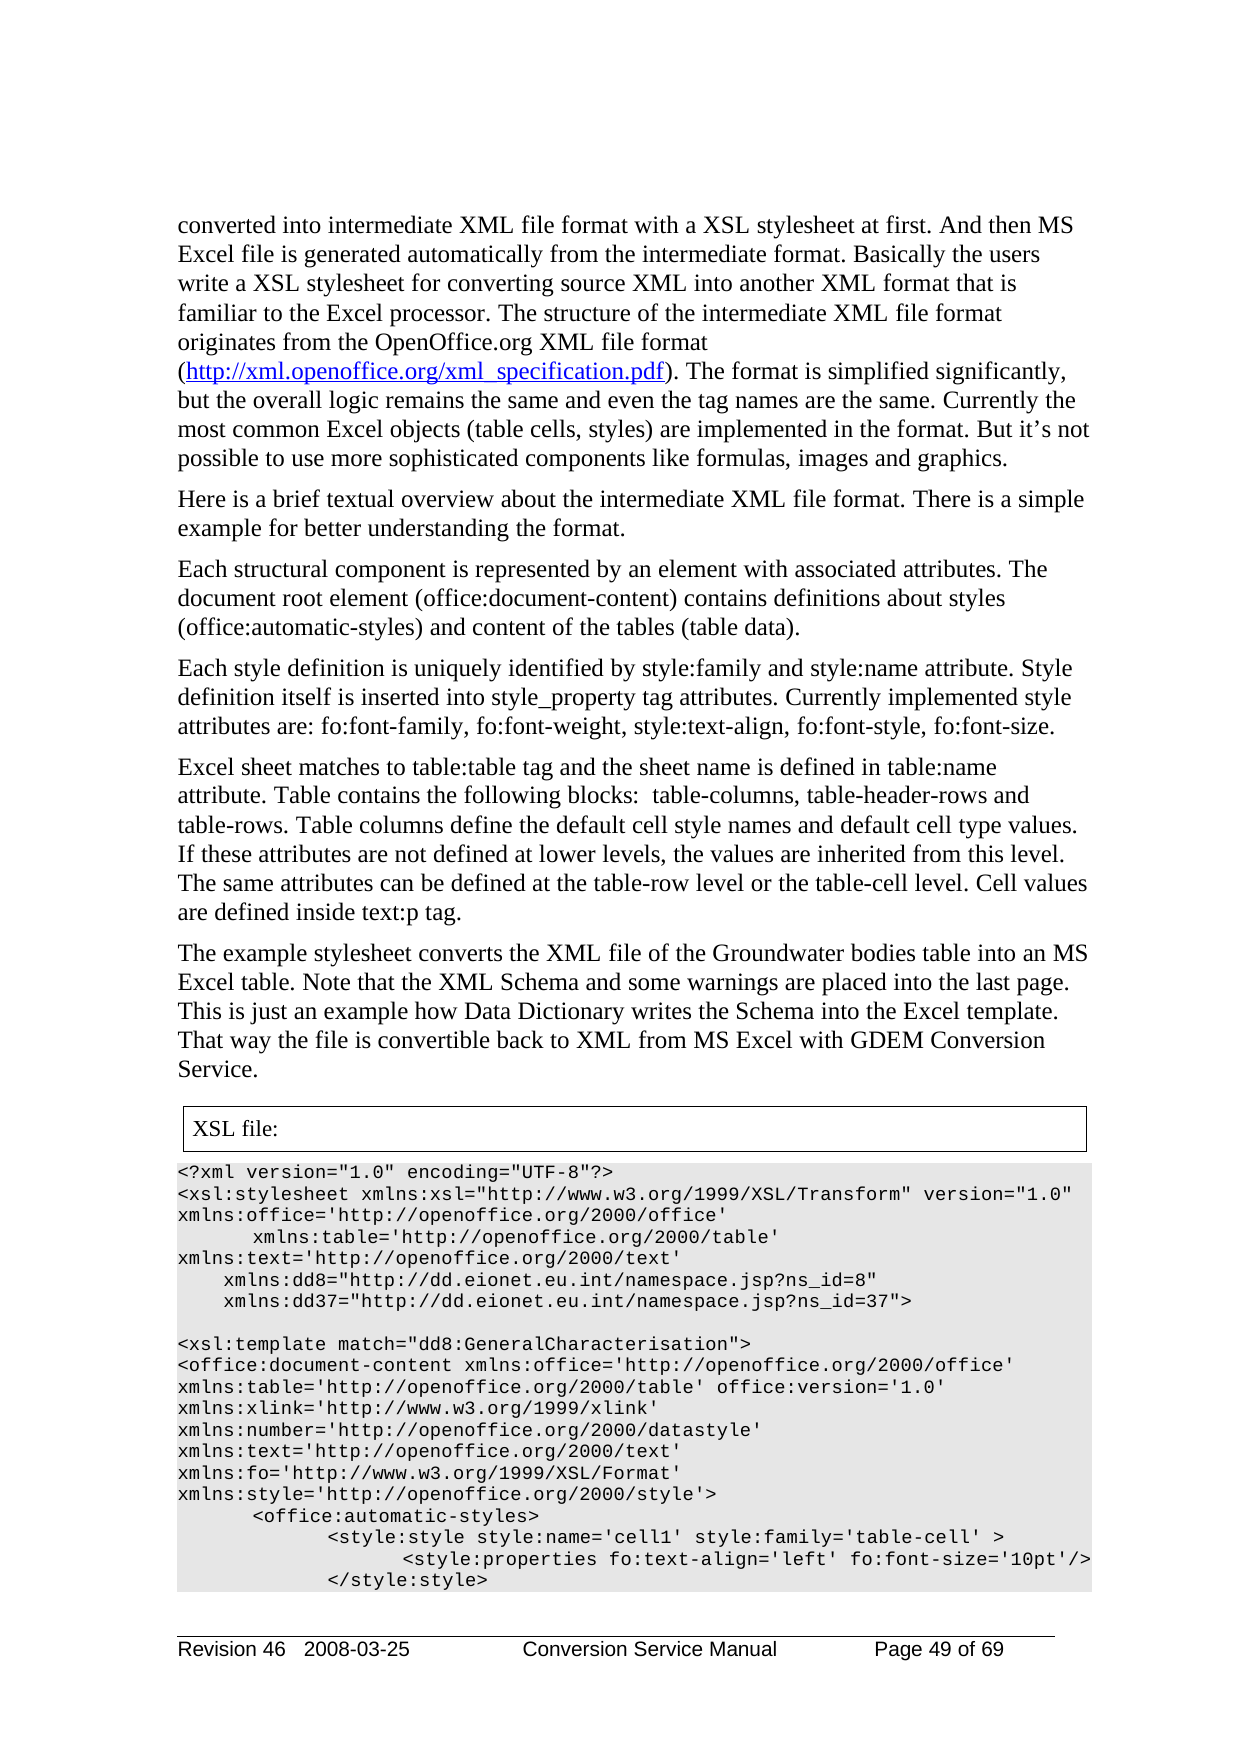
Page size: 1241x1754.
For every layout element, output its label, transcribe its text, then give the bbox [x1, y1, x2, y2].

text converted into intermediate XML file format with a XSL stylesheet at first. And then MS Excel file is generated automatically from the intermediate format. Basically the users write a XSL stylesheet for converting source XML into another XML format that is familiar to the Excel processor. The structure of the intermediate XML file format originates from the OpenOffice.org XML file format (http://xml.openoffice.org/xml_specification.pdf). The format is simplified significantly, but the overall logic remains the same and even the tag names are the same. Currently the most common Excel objects (table cells, styles) are implemented in the format. But it’s not possible to use more sophisticated components like formulas, images and graphics. [177, 210, 1092, 472]
list <style:properties fo:text-align='left' fo:font-size='10pt'/> [177, 1549, 1092, 1570]
text The example stylesheet converts the XML file of the Groundwater bodies table into an MS Excel table. Note that the XML Schema and some warnings are placed into the last page. This is just an example how Data Dictionary writes the Schema into the Excel template. That way the file is convertible back to XML from MS Excel with GDEM Conversion Service. [177, 937, 1092, 1083]
text Each style definition is uniquely identified by style:family and style:name attribute. Style definition itself is inserted into style_property tag attributes. Currently implemented style attributes are: fo:font-family, fo:font-weight, style:text-align, fo:font-style, fo:font-size. [177, 652, 1092, 739]
list xmlns:dd37="http://dd.eionet.eu.int/namespace.jsp?ns_id=37"> [177, 1291, 1092, 1313]
list <?xml version="1.0" encoding="UTF-8"?> [177, 1163, 1092, 1184]
list </style:style> [177, 1570, 1092, 1592]
list xmlns:dd8="http://dd.eionet.eu.int/namespace.jsp?ns_id=8" [177, 1270, 1092, 1291]
list <style:style style:name='cell1' style:family='table-cell' > [177, 1527, 1092, 1549]
list <xsl:template match="dd8:GeneralCharacterisation"> [177, 1334, 1092, 1356]
list <office:document-content xmlns:office='http://openoffice.org/2000/office' xmlns:table='http://openoffice.org/2000/table' office:version='1.0' xmlns:xlink='http://www.w3.org/1999/xlink' xmlns:number='http://openoffice.org/2000/datastyle' xmlns:text='http://openoffice.org/2000/text' xmlns:fo='http://www.w3.org/1999/XSL/Format' xmlns:style='http://openoffice.org/2000/style'> [177, 1356, 1092, 1506]
list <xsl:stylesheet xmlns:xsl="http://www.w3.org/1999/XSL/Transform" version="1.0" xmlns:office='http://openoffice.org/2000/office' xmlns:table='http://openoffice.org/2000/table' xmlns:text='http://openoffice.org/2000/text' [177, 1184, 1092, 1270]
text Each structural component is represented by an element with associated attributes. The document root element (office:document-content) contains definitions about styles (office:automatic-styles) and content of the tables (table data). [177, 553, 1092, 641]
text XSL file: [184, 1107, 1086, 1151]
text Here is a brief textual overview about the intermediate XML file format. There is a simple example for better understanding the format. [177, 483, 1092, 542]
text Excel sheet matches to table:table tag and the sheet name is defined in table:name attribute. Table contains the following blocks: table-columns, table-header-rows and table-rows. Table columns define the default cell style names and default cell type values. If these attributes are not defined at lower levels, the values are inherited from this level. The same attributes can be defined at the table-row level or the table-cell level. Cell values are defined inside text:p tag. [177, 751, 1092, 926]
list <office:automatic-styles> [177, 1506, 1092, 1527]
